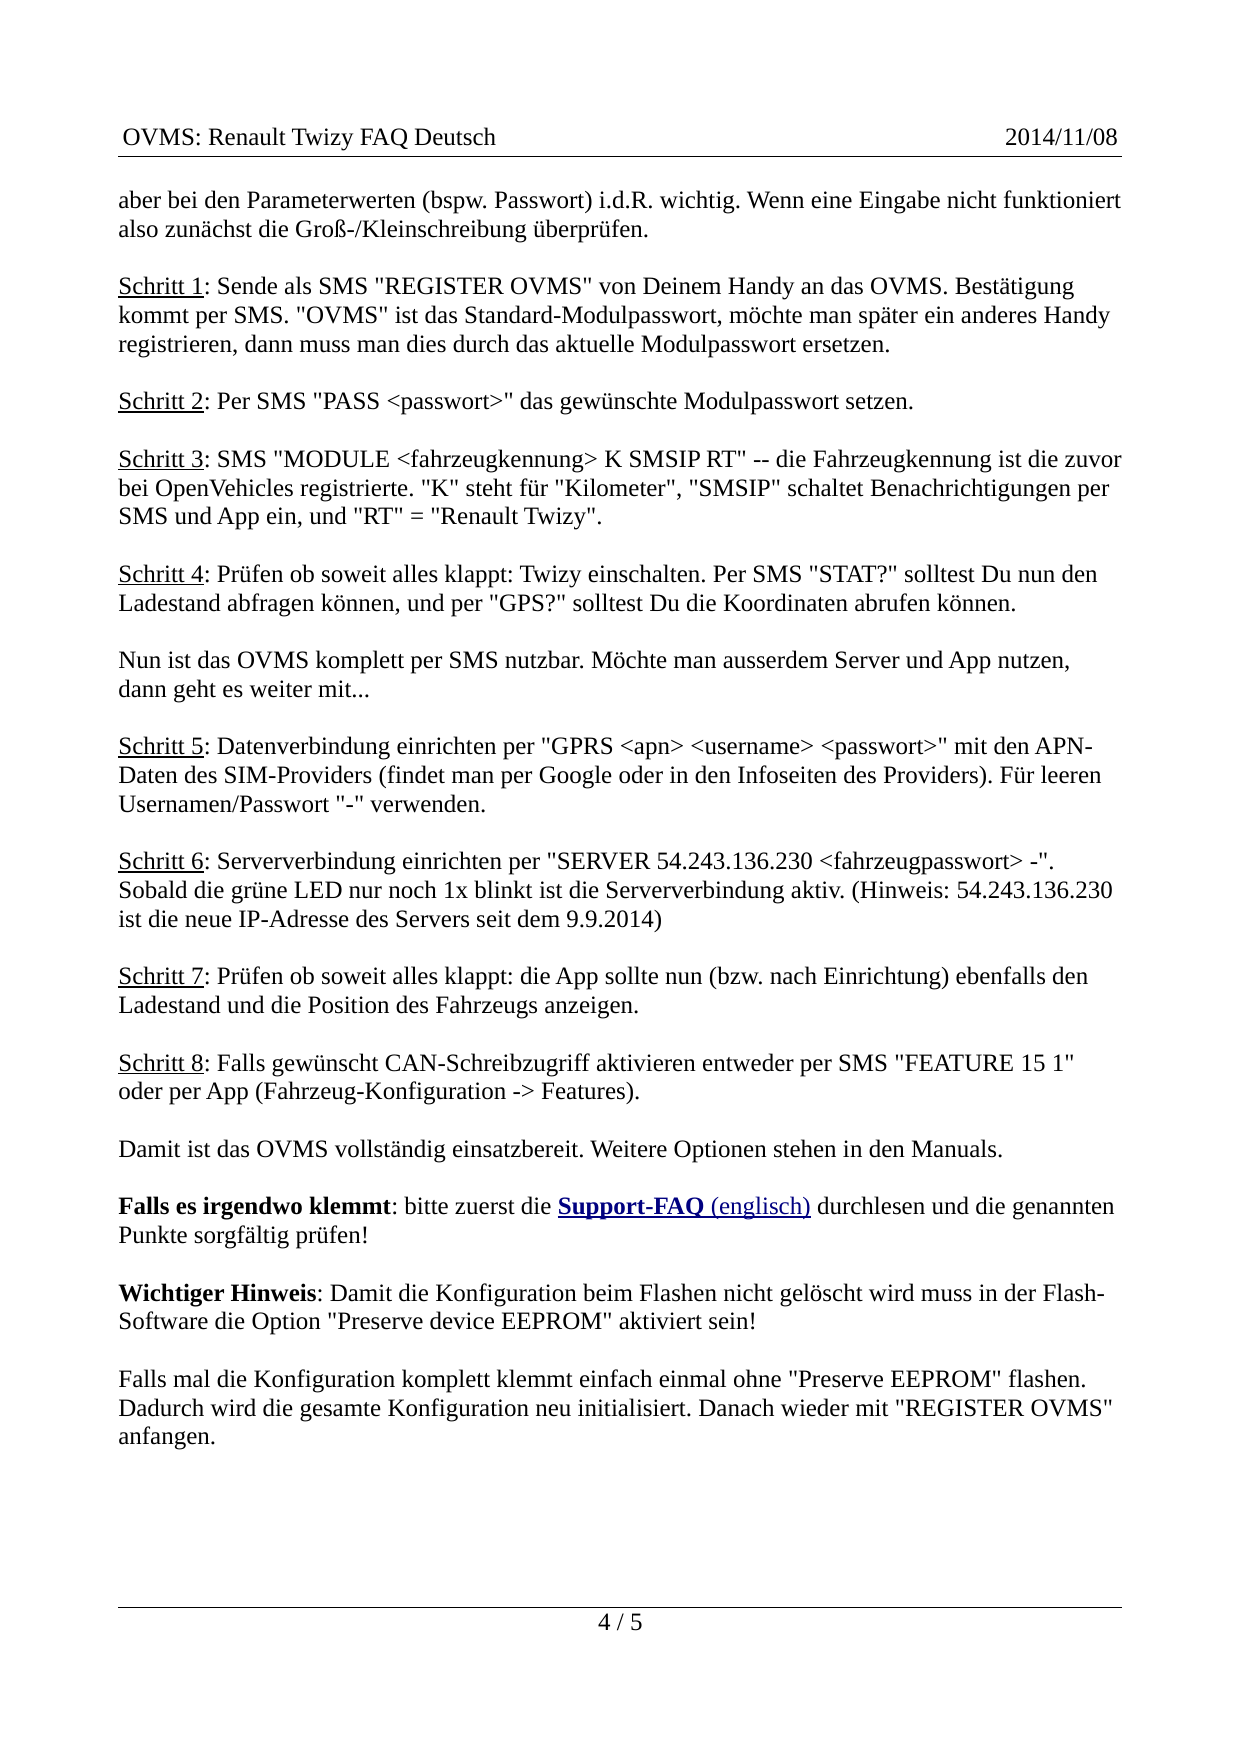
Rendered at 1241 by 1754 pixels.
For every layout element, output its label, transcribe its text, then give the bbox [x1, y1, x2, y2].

text Schritt 2: Per SMS "PASS <passwort>" das gewünschte Modulpasswort setzen. [118, 386, 1122, 415]
text Falls mal die Konfiguration komplett klemmt einfach einmal ohne "Preserve EEPROM" flashen. Dadurch wird die gesamte Konfiguration neu initialisiert. Danach wieder mit "REGISTER OVMS" anfangen. [118, 1364, 1122, 1450]
text Damit ist das OVMS vollständig einsatzbereit. Weitere Optionen stehen in den Manuals. [118, 1134, 1122, 1163]
text Schritt 8: Falls gewünscht CAN-Schreibzugriff aktivieren entweder per SMS "FEATURE 15 1" oder per App (Fahrzeug-Konfiguration -> Features). [118, 1048, 1122, 1105]
text Falls es irgendwo klemmt: bitte zuerst die Support-FAQ (englisch) durchlesen und die genannten Punkte sorgfältig prüfen! [118, 1191, 1122, 1249]
text Schritt 5: Datenverbindung einrichten per "GPRS <apn> <username> <passwort>" mit den APN-Daten des SIM-Providers (findet man per Google oder in den Infoseiten des Providers). Für leeren Usernamen/Passwort "-" verwenden. [118, 731, 1122, 818]
text Schritt 7: Prüfen ob soweit alles klappt: die App sollte nun (bzw. nach Einrichtung) ebenfalls den Ladestand und die Position des Fahrzeugs anzeigen. [118, 961, 1122, 1019]
text Schritt 1: Sende als SMS "REGISTER OVMS" von Deinem Handy an das OVMS. Bestätigung kommt per SMS. "OVMS" ist das Standard-Modulpasswort, möchte man später ein anderes Handy registrieren, dann muss man dies durch das aktuelle Modulpasswort ersetzen. [118, 271, 1122, 358]
text Wichtiger Hinweis: Damit die Konfiguration beim Flashen nicht gelöscht wird muss in der Flash-Software die Option "Preserve device EEPROM" aktiviert sein! [118, 1278, 1122, 1335]
text Nun ist das OVMS komplett per SMS nutzbar. Möchte man ausserdem Server und App nutzen, dann geht es weiter mit... [118, 645, 1122, 703]
text aber bei den Parameterwerten (bspw. Passwort) i.d.R. wichtig. Wenn eine Eingabe nicht funktioniert also zunächst die Groß-/Kleinschreibung überprüfen. [118, 185, 1122, 243]
text Schritt 6: Serververbindung einrichten per "SERVER 54.243.136.230 <fahrzeugpasswort> -". Sobald die grüne LED nur noch 1x blinkt ist die Serververbindung aktiv. (Hinweis: 54.243.136.230 ist die neue IP-Adresse des Servers seit dem 9.9.2014) [118, 846, 1122, 933]
text Schritt 4: Prüfen ob soweit alles klappt: Twizy einschalten. Per SMS "STAT?" solltest Du nun den Ladestand abfragen können, und per "GPS?" solltest Du die Koordinaten abrufen können. [118, 559, 1122, 616]
text Schritt 3: SMS "MODULE <fahrzeugkennung> K SMSIP RT" -- die Fahrzeugkennung ist die zuvor bei OpenVehicles registrierte. "K" steht für "Kilometer", "SMSIP" schaltet Benachrichtigungen per SMS und App ein, und "RT" = "Renault Twizy". [118, 444, 1122, 530]
